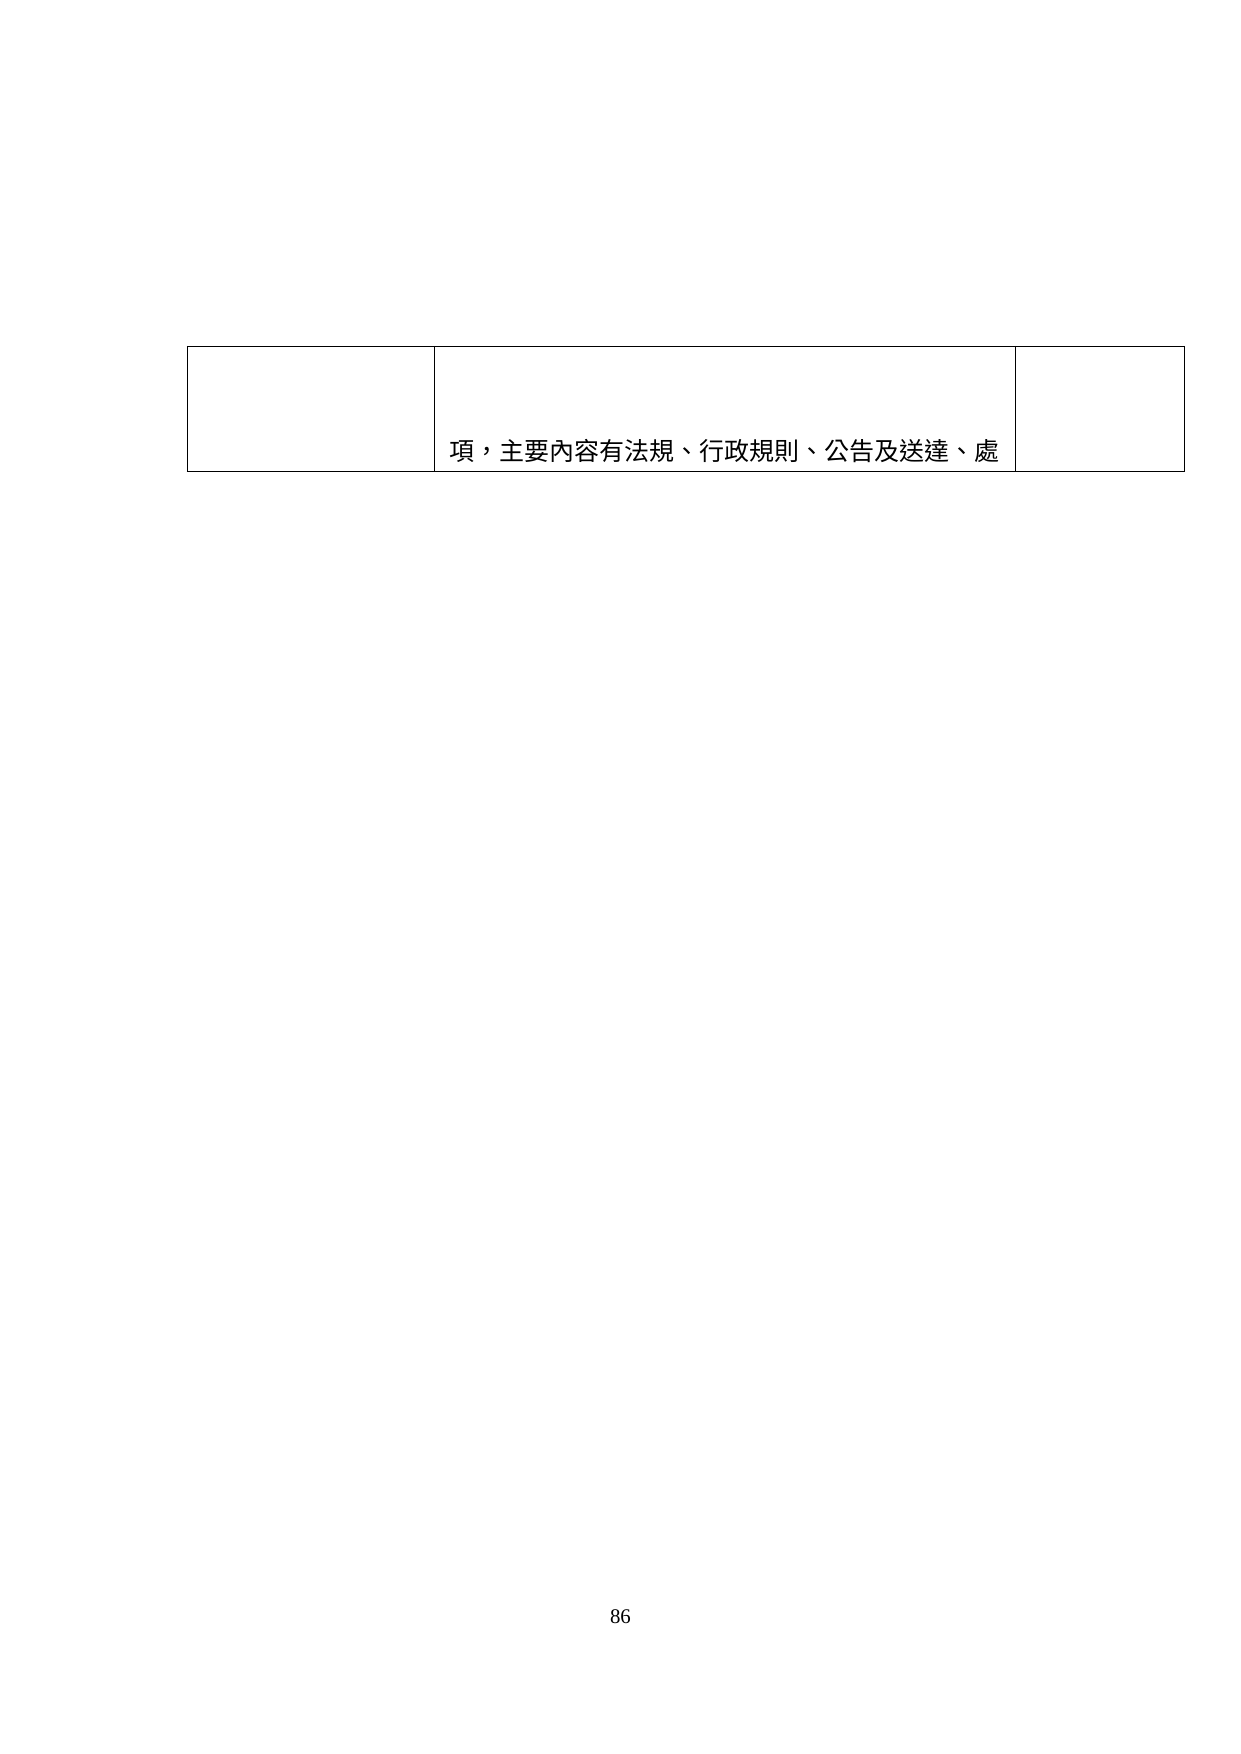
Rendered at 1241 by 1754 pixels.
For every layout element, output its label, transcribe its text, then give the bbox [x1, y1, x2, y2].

table_cell [188, 347, 434, 471]
table_cell [1016, 347, 1184, 471]
table_cell 項，主要內容有法規、行政規則、公告及送達、處 [435, 347, 1015, 471]
